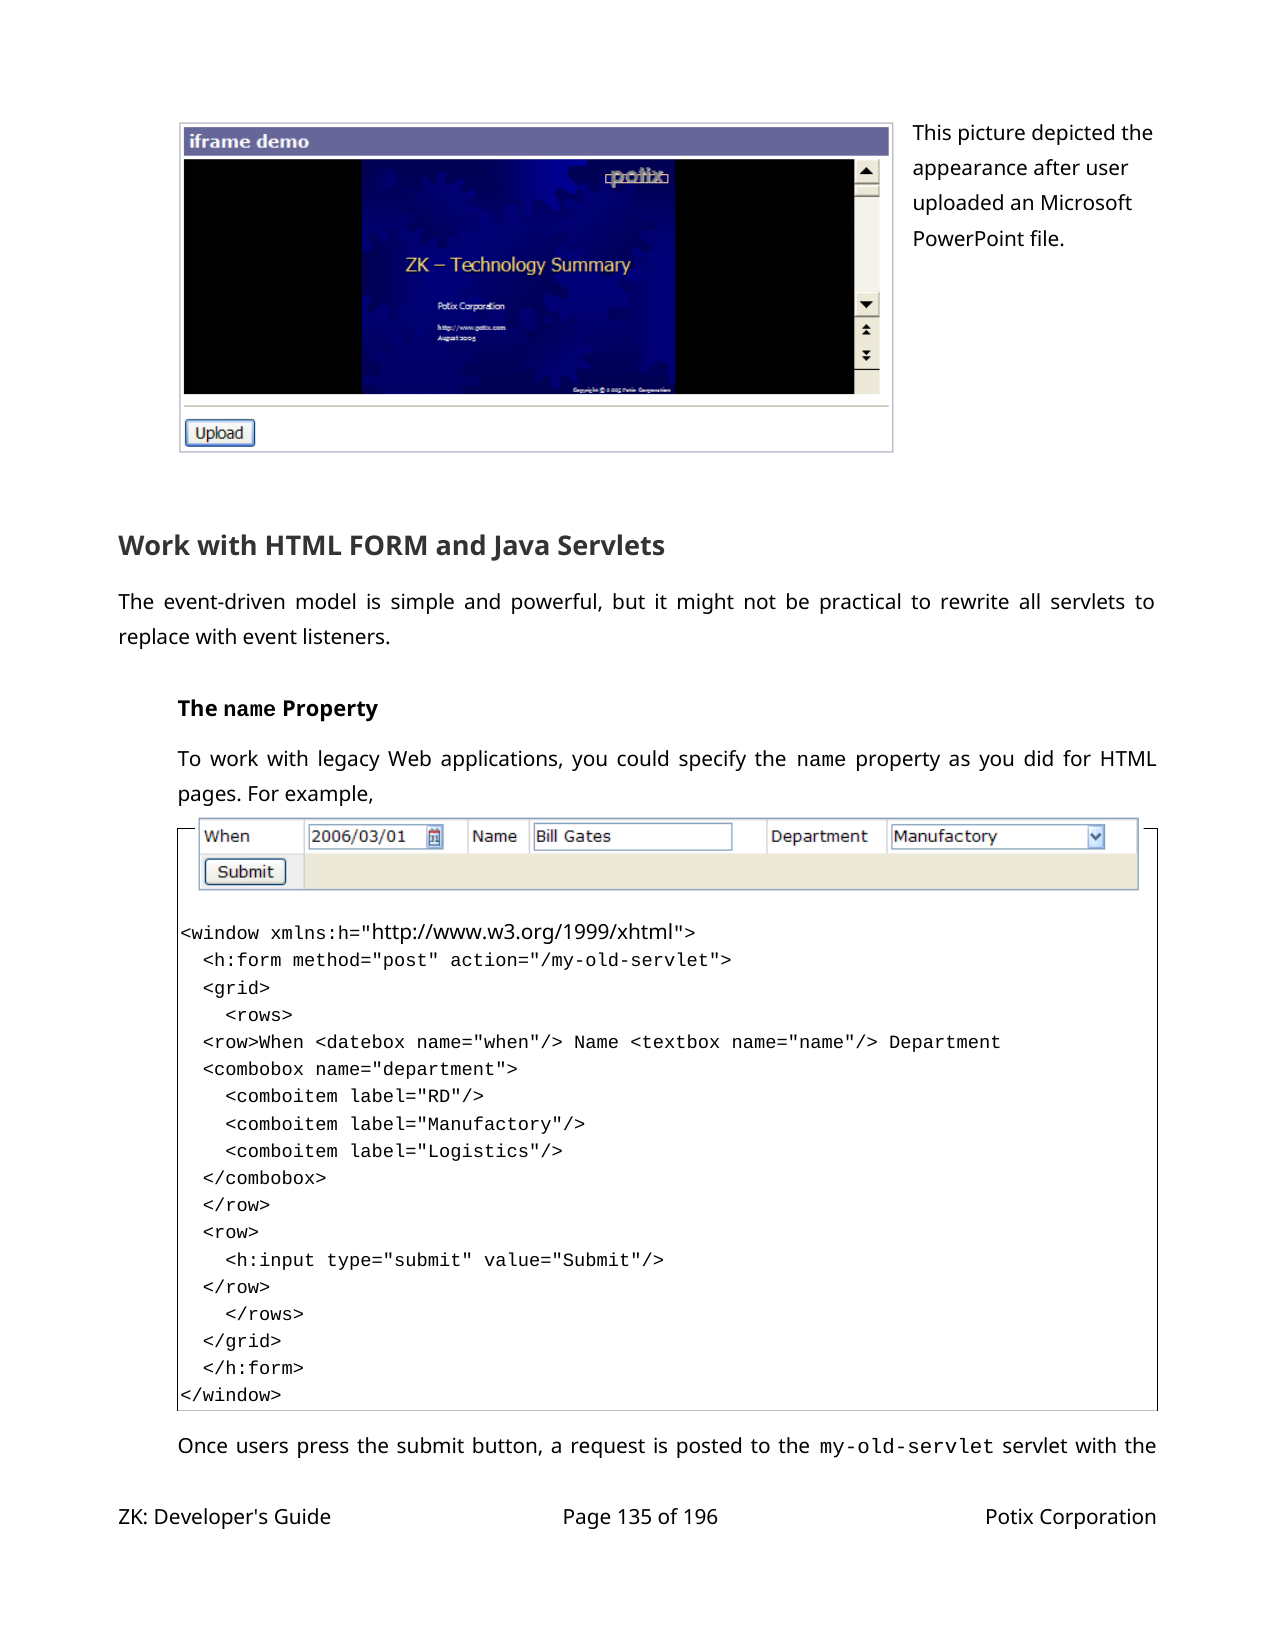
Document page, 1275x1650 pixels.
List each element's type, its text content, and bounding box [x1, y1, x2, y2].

text Once users press the submit button, a request is posted to the my-old-servlet servlet with the [177, 1431, 1157, 1460]
text The event-driven model is simple and powerful, but it might not be practical to rewrite all servlets to replace with event listeners. [118, 587, 1157, 651]
text </row> [178, 1274, 1157, 1299]
text <h:form method="post" action="/my-old-servlet"> [178, 948, 1157, 973]
text To work with legacy Web applications, you could specify the name property as you did for HTML pages. For example, [177, 744, 1157, 808]
text <comboitem label="Manufactory"/> [178, 1111, 1157, 1136]
text </window> [178, 1383, 1157, 1410]
text <row>When <datebox name="when"/> Name <textbox name="name"/> Department [178, 1030, 1157, 1054]
text <window xmlns:h="http://www.w3.org/1999/xhtml"> [178, 917, 1157, 945]
text <comboitem label="Logistics"/> [178, 1139, 1157, 1163]
picture [195, 815, 1144, 893]
text <rows> [178, 1003, 1157, 1027]
text </h:form> [178, 1356, 1157, 1380]
text <grid> [178, 976, 1157, 1000]
text <row> [178, 1220, 1157, 1244]
subtitle Work with HTML FORM and Java Servlets [118, 527, 1157, 563]
text </row> [178, 1193, 1157, 1217]
text <combobox name="department"> [178, 1057, 1157, 1081]
subtitle The name Property [177, 693, 1157, 723]
text </grid> [178, 1329, 1157, 1353]
table_header [898, 118, 912, 456]
text </rows> [178, 1302, 1157, 1326]
text <h:input type="submit" value="Submit"/> [178, 1247, 1157, 1272]
table_header This picture depicted the appearance after user uploaded an Microsoft PowerPoint file. [912, 118, 1156, 456]
picture [177, 118, 898, 456]
text </combobox> [178, 1166, 1157, 1190]
text <comboitem label="RD"/> [178, 1084, 1157, 1108]
